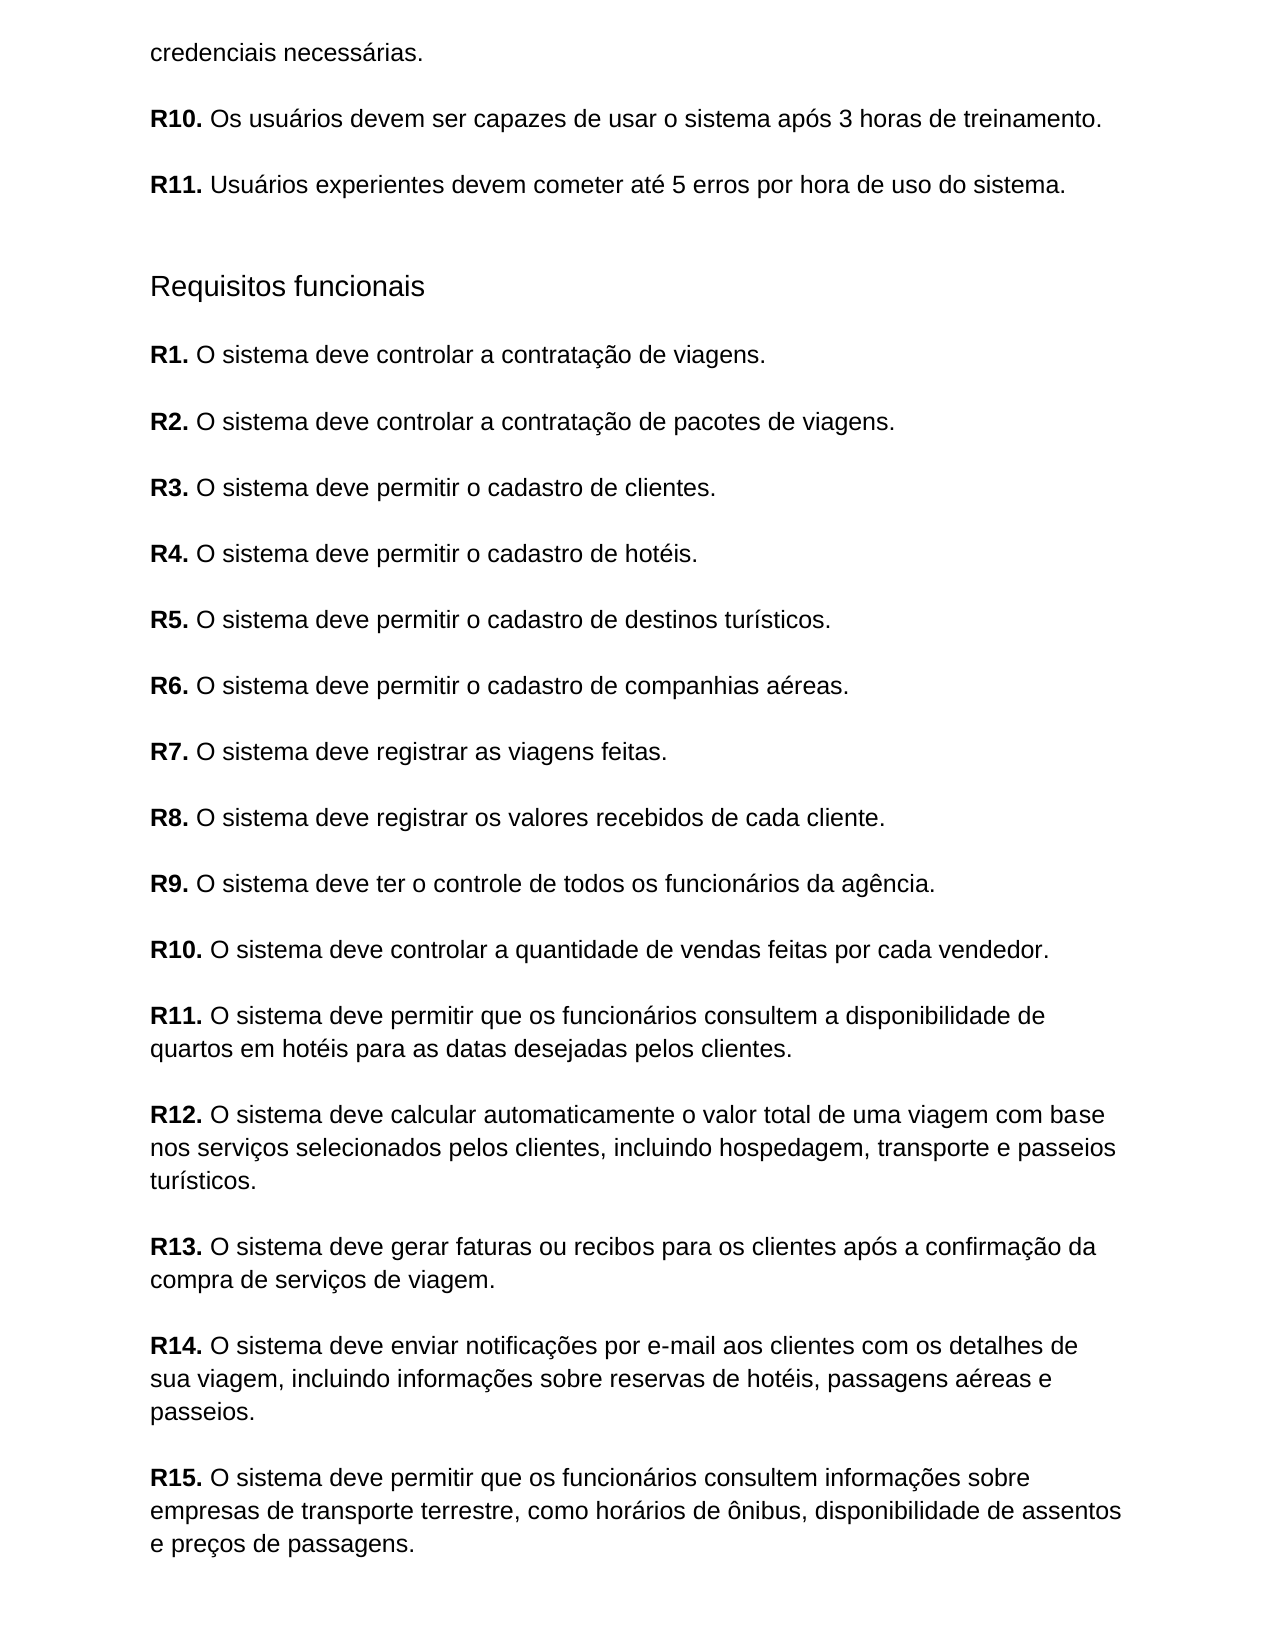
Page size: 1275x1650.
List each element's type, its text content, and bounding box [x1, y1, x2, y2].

text R5. O sistema deve permitir o cadastro de destinos turísticos. [150, 605, 1125, 633]
text R8. O sistema deve registrar os valores recebidos de cada cliente. [150, 803, 1125, 832]
text R10. Os usuários devem ser capazes de usar o sistema após 3 horas de treinamento. [150, 104, 1125, 133]
text credenciais necessárias. [150, 38, 1125, 67]
text R15. O sistema deve permitir que os funcionários consultem informações sobre empresas de transporte terrestre, como horários de ônibus, disponibilidade de assentos e preços de passagens. [150, 1463, 1125, 1558]
text R10. O sistema deve controlar a quantidade de vendas feitas por cada vendedor. [150, 935, 1125, 964]
text R3. O sistema deve permitir o cadastro de clientes. [150, 473, 1125, 501]
text R13. O sistema deve gerar faturas ou recibos para os clientes após a confirmação da compra de serviços de viagem. [150, 1232, 1125, 1294]
text R4. O sistema deve permitir o cadastro de hotéis. [150, 539, 1125, 567]
text R12. O sistema deve calcular automaticamente o valor total de uma viagem com base nos serviços selecionados pelos clientes, incluindo hospedagem, transporte e passeios turísticos. [150, 1100, 1125, 1195]
text R2. O sistema deve controlar a contratação de pacotes de viagens. [150, 407, 1125, 435]
text R7. O sistema deve registrar as viagens feitas. [150, 737, 1125, 766]
text R9. O sistema deve ter o controle de todos os funcionários da agência. [150, 869, 1125, 898]
text R14. O sistema deve enviar notificações por e-mail aos clientes com os detalhes de sua viagem, incluindo informações sobre reservas de hotéis, passagens aéreas e passeios. [150, 1331, 1125, 1426]
text R1. O sistema deve controlar a contratação de viagens. [150, 341, 1125, 369]
text R6. O sistema deve permitir o cadastro de companhias aéreas. [150, 671, 1125, 699]
text R11. O sistema deve permitir que os funcionários consultem a disponibilidade de quartos em hotéis para as datas desejadas pelos clientes. [150, 1001, 1125, 1063]
text Requisitos funcionais [150, 269, 1125, 302]
text R11. Usuários experientes devem cometer até 5 erros por hora de uso do sistema. [150, 170, 1125, 199]
